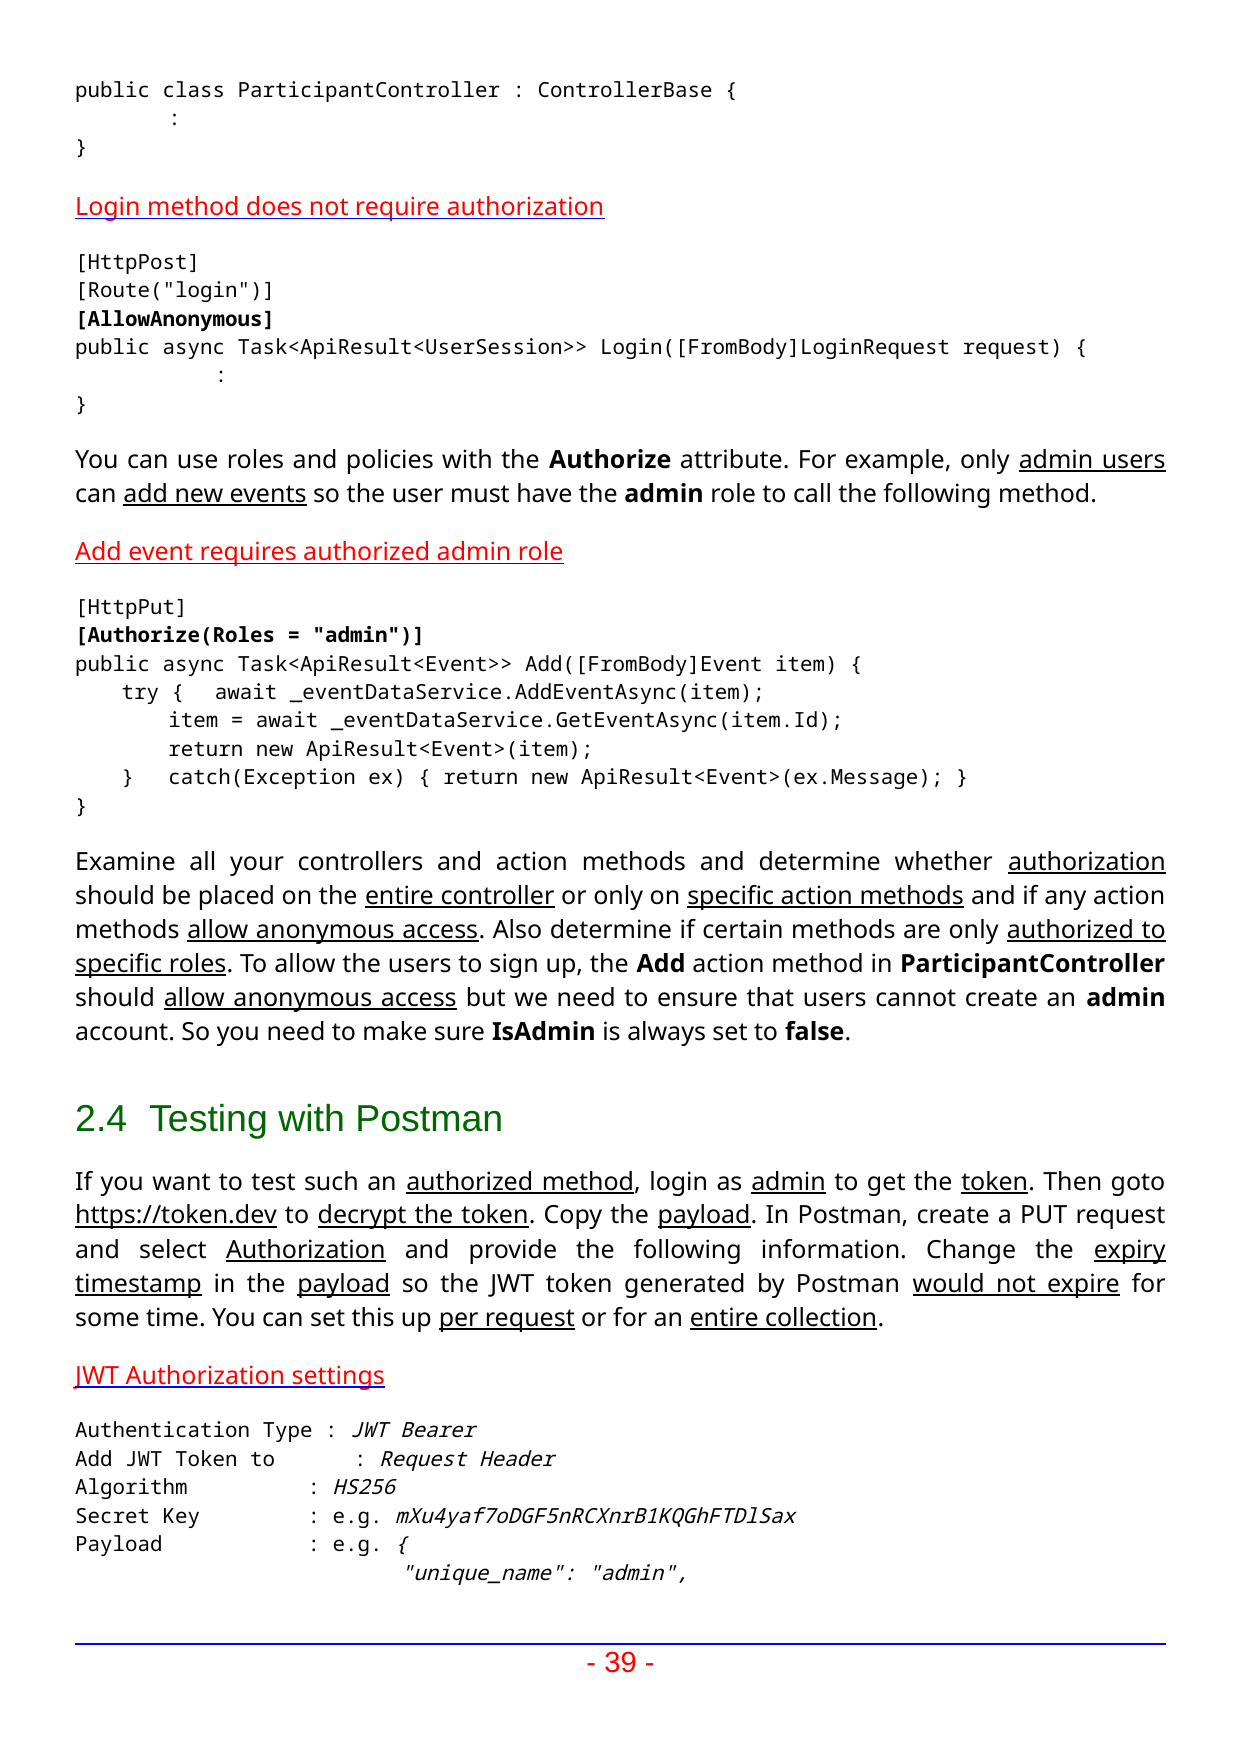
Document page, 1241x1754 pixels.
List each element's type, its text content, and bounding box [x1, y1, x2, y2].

text [HttpPost] [75, 247, 1166, 275]
text } catch(Exception ex) { return new ApiResult<Event>(ex.Message); } [75, 762, 1166, 791]
text } [75, 791, 1166, 819]
text public async Task<ApiResult<Event>> Add([FromBody]Event item) { [75, 649, 1166, 677]
text [Route("login")] [75, 275, 1166, 304]
text [Authorize(Roles = "admin")] [75, 620, 1166, 649]
text Authentication Type : JWT Bearer [75, 1416, 1166, 1444]
text Examine all your controllers and action methods and determine whether authorization should be placed on the entire controller or only on specific action methods and if any action methods allow anonymous access. Also determine if certain methods are only authorized to specific roles. To allow the users to sign up, the Add action method in ParticipantController should allow anonymous access but we need to ensure that users cannot create an admin account. So you need to make sure IsAdmin is always set to false. [75, 843, 1166, 1048]
text try { await _eventDataService.AddEventAsync(item); [75, 677, 1166, 706]
text Add JWT Token to : Request Header [75, 1444, 1166, 1472]
text "unique_name": "admin", [75, 1558, 1166, 1586]
text } [75, 389, 1166, 417]
text Algorithm : HS256 [75, 1472, 1166, 1501]
text item = await _eventDataService.GetEventAsync(item.Id); [75, 706, 1166, 734]
text Payload : e.g. { [75, 1529, 1166, 1558]
text 2.4 Testing with Postman [75, 1096, 1166, 1139]
text [AllowAnonymous] [75, 304, 1166, 332]
text public async Task<ApiResult<UserSession>> Login([FromBody]LoginRequest request) { [75, 332, 1166, 361]
text : [75, 103, 1166, 132]
text Secret Key : e.g. mXu4yaf7oDGF5nRCXnrB1KQGhFTDlSax [75, 1501, 1166, 1529]
text Login method does not require authorization [75, 189, 1166, 223]
text If you want to test such an authorized method, login as admin to get the token. Then goto https://token.dev to decrypt the token. Copy the payload. In Postman, create a PUT request and select Authorization and provide the following information. Change the expiry timestamp in the payload so the JWT token generated by Postman would not expire for some time. You can set this up per request or for an entire collection. [75, 1163, 1166, 1333]
text Add event requires authorized admin role [75, 534, 1166, 568]
text JWT Authorization settings [75, 1357, 1166, 1392]
text return new ApiResult<Event>(item); [75, 734, 1166, 762]
text : [75, 361, 1166, 389]
text } [75, 132, 1166, 160]
text public class ParticipantController : ControllerBase { [75, 75, 1166, 103]
text [HttpPut] [75, 592, 1166, 620]
text You can use roles and policies with the Authorize attribute. For example, only admin users can add new events so the user must have the admin role to call the following method. [75, 442, 1166, 510]
